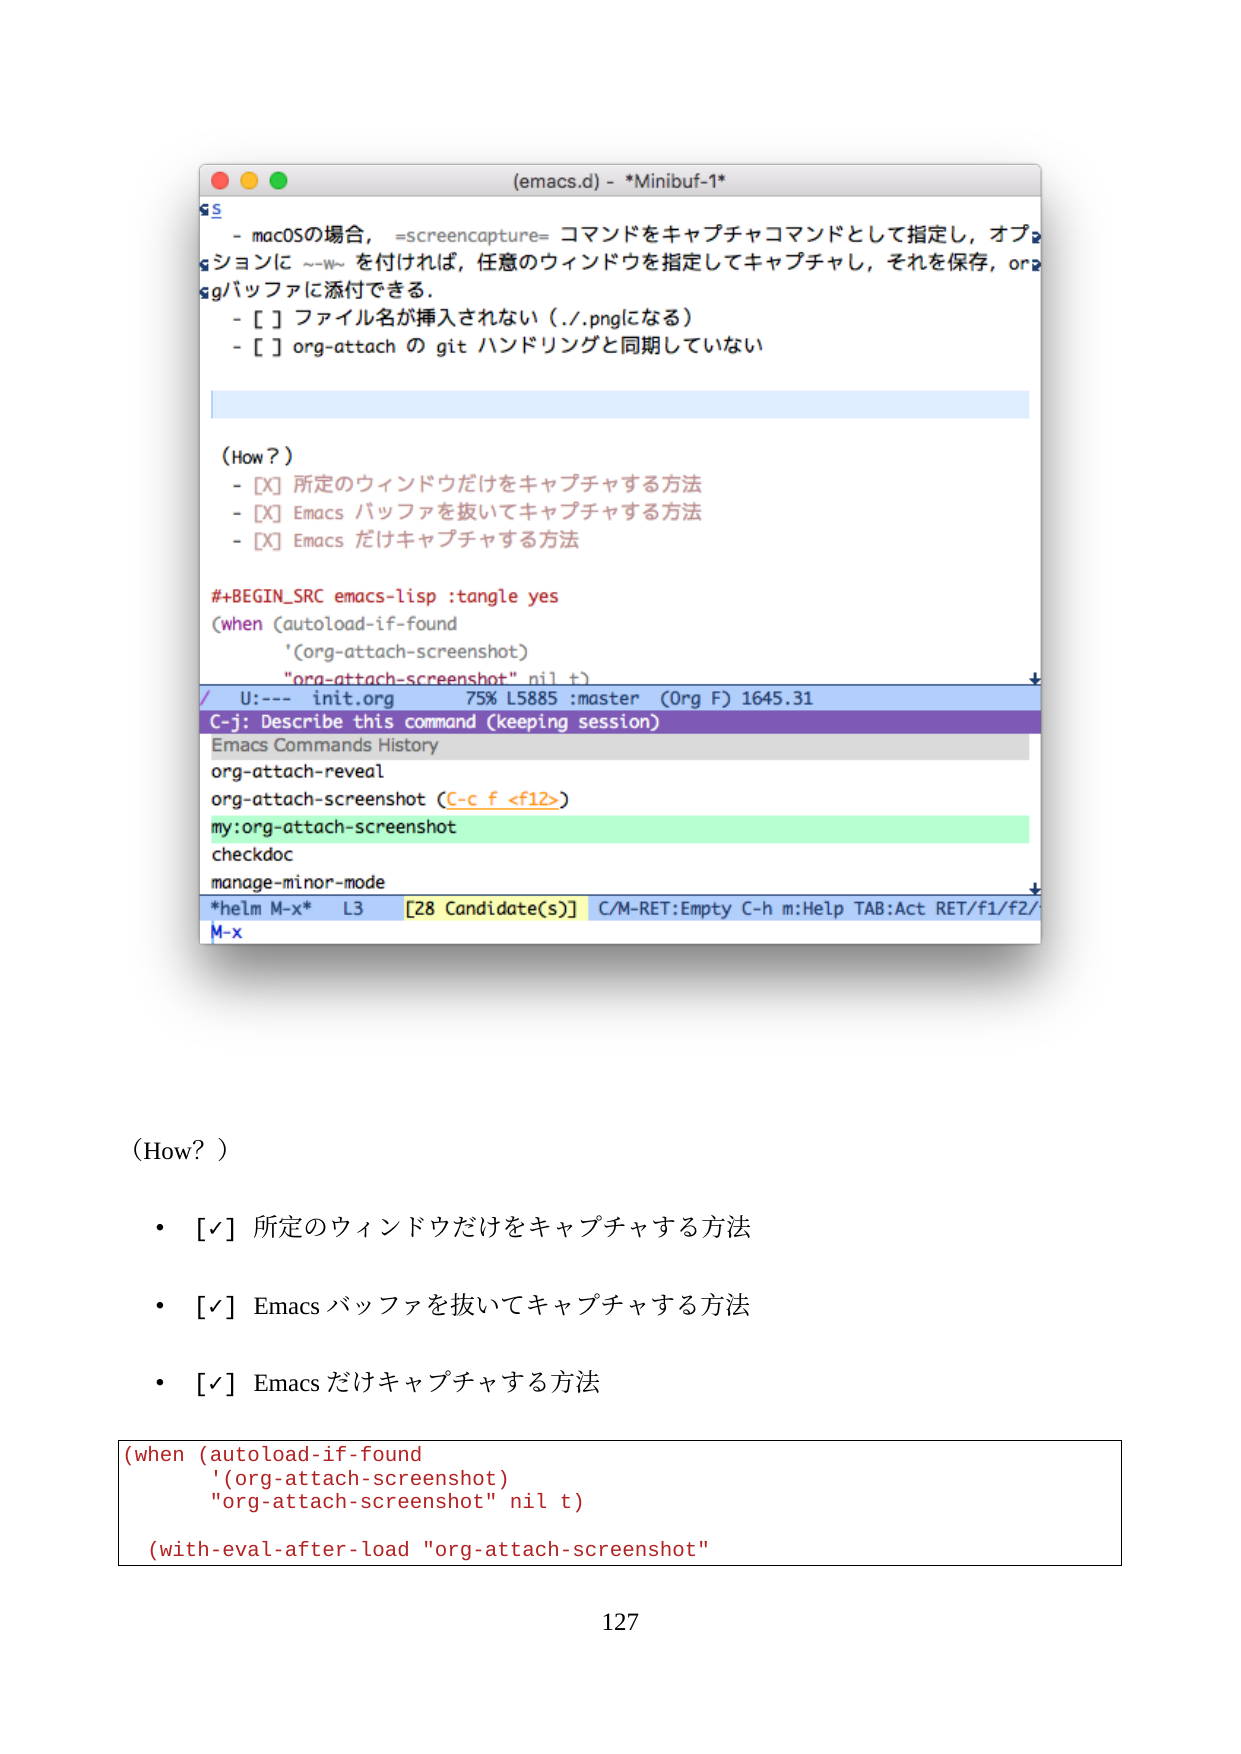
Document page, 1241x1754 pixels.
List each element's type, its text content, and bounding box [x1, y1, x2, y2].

list [✓] Emacs だけキャプチャする方法 [156, 1363, 1122, 1428]
text '(org-attach-screenshot) [119, 1464, 1121, 1488]
text (with-eval-after-load "org-attach-screenshot" [119, 1535, 1121, 1565]
text （How？） [118, 1131, 1122, 1195]
list [✓] Emacs バッファを抜いてキャプチャする方法 [156, 1285, 1122, 1350]
text (when (autoload-if-found [119, 1441, 1121, 1464]
text "org-attach-screenshot" nil t) [119, 1488, 1121, 1511]
list [✓] 所定のウィンドウだけをキャプチャする方法 [156, 1208, 1122, 1273]
